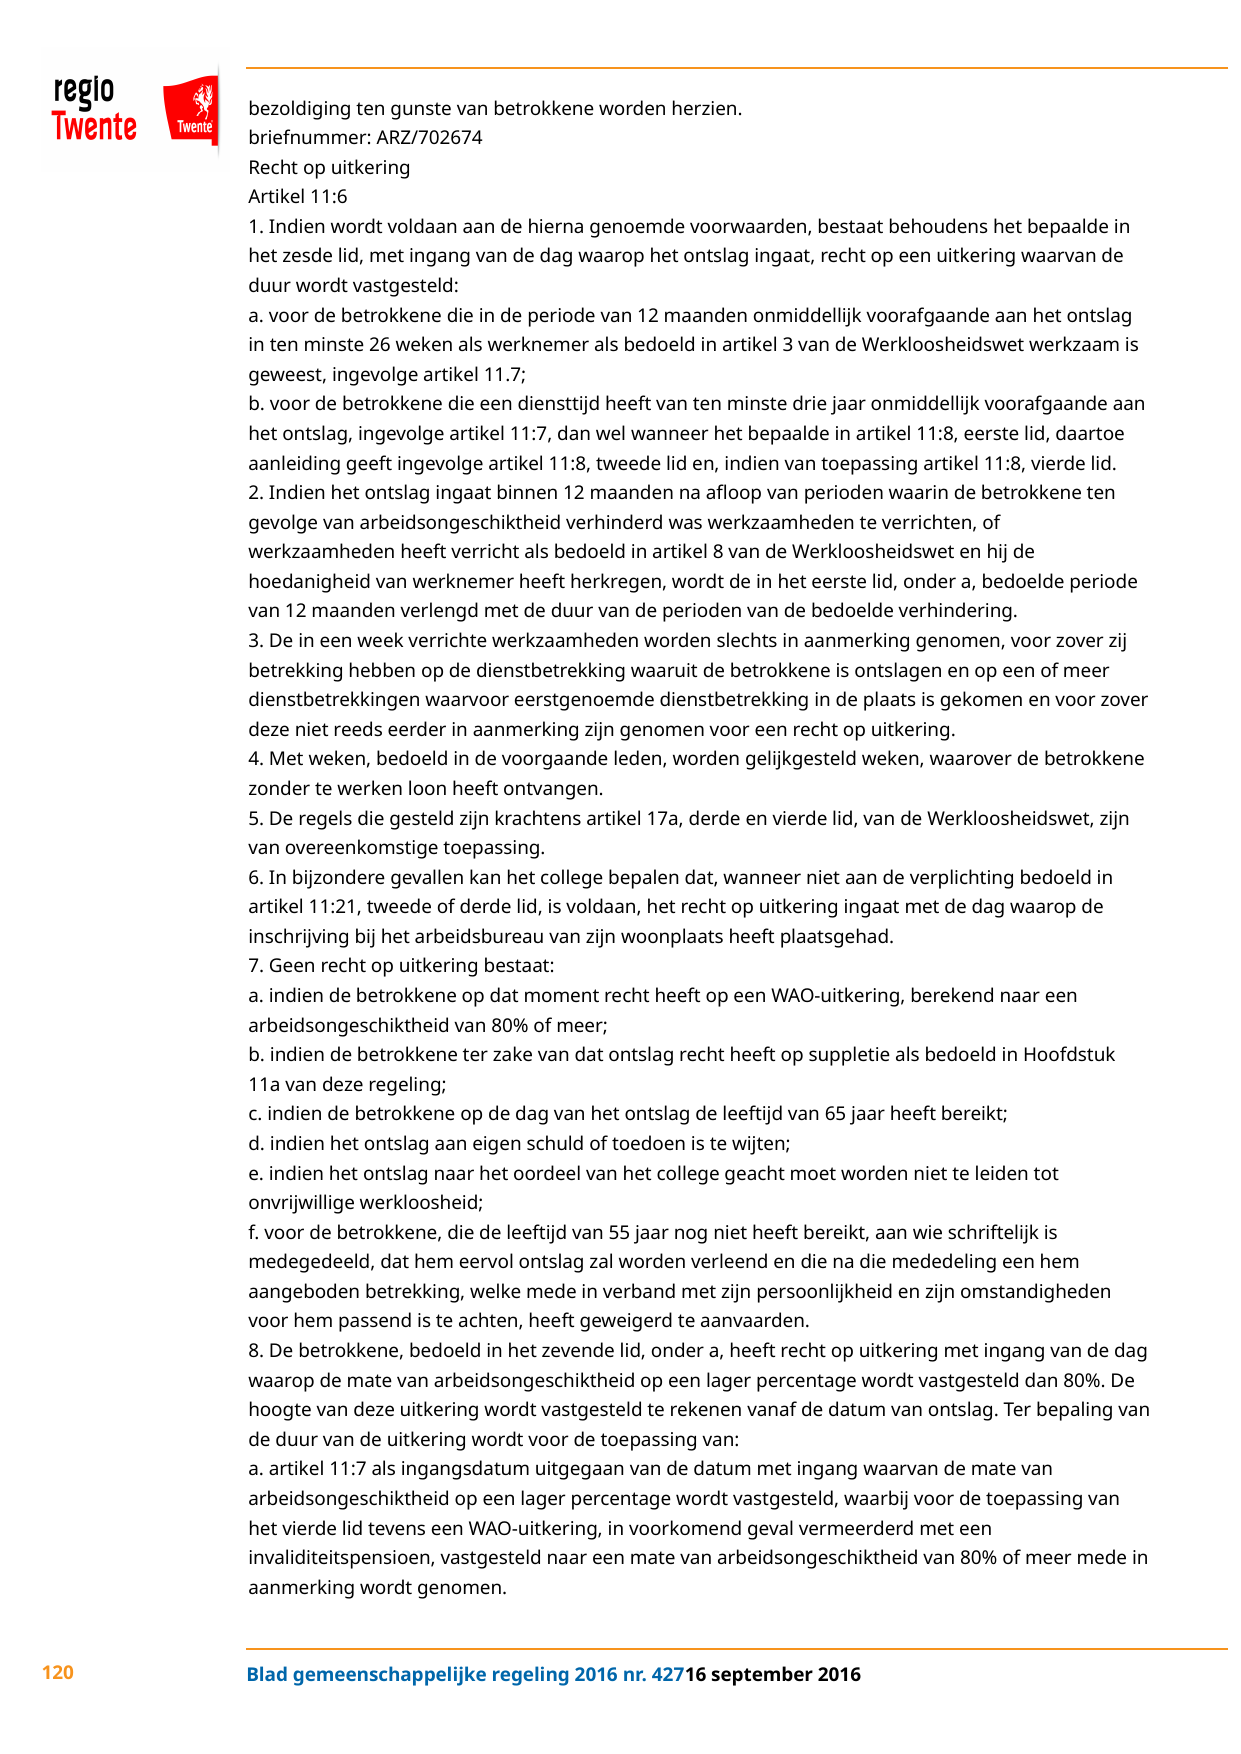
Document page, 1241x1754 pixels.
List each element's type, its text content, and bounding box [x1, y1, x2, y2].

text 8. De betrokkene, bedoeld in het zevende lid, onder a, heeft recht op uitkering met ingang van de dag waarop de mate van arbeidsongeschiktheid op een lager percentage wordt vastgesteld dan 80%. De hoogte van deze uitkering wordt vastgesteld te rekenen vanaf de datum van ontslag. Ter bepaling van de duur van de uitkering wordt voor de toepassing van: [248, 1337, 1152, 1452]
text a. voor de betrokkene die in de periode van 12 maanden onmiddellijk voorafgaande aan het ontslag in ten minste 26 weken als werknemer als bedoeld in artikel 3 van de Werkloosheidswet werkzaam is geweest, ingevolge artikel 11.7; [248, 302, 1152, 387]
text b. voor de betrokkene die een diensttijd heeft van ten minste drie jaar onmiddellijk voorafgaande aan het ontslag, ingevolge artikel 11:7, dan wel wanneer het bepaalde in artikel 11:8, eerste lid, daartoe aanleiding geeft ingevolge artikel 11:8, tweede lid en, indien van toepassing artikel 11:8, vierde lid. [248, 391, 1152, 476]
text f. voor de betrokkene, die de leeftijd van 55 jaar nog niet heeft bereikt, aan wie schriftelijk is medegedeeld, dat hem eervol ontslag zal worden verleend en die na die mededeling een hem aangeboden betrekking, welke mede in verband met zijn persoonlijkheid en zijn omstandigheden voor hem passend is te achten, heeft geweigerd te aanvaarden. [248, 1219, 1152, 1333]
text 1. Indien wordt voldaan aan de hierna genoemde voorwaarden, bestaat behoudens het bepaalde in het zesde lid, met ingang van de dag waarop het ontslag ingaat, recht op een uitkering waarvan de duur wordt vastgesteld: [248, 213, 1152, 298]
text 4. Met weken, bedoeld in de voorgaande leden, worden gelijkgesteld weken, waarover de betrokkene zonder te werken loon heeft ontvangen. [248, 746, 1152, 801]
text Recht op uitkering [248, 154, 1152, 180]
text briefnummer: ARZ/702674 [248, 124, 1152, 150]
text e. indien het ontslag naar het oordeel van het college geacht moet worden niet te leiden tot [248, 1160, 1152, 1186]
text 2. Indien het ontslag ingaat binnen 12 maanden na afloop van perioden waarin de betrokkene ten gevolge van arbeidsongeschiktheid verhinderd was werkzaamheden te verrichten, of werkzaamheden heeft verricht als bedoeld in artikel 8 van de Werkloosheidswet en hij de hoedanigheid van werknemer heeft herkregen, wordt de in het eerste lid, onder a, bedoelde periode van 12 maanden verlengd met de duur van de perioden van de bedoelde verhindering. [248, 479, 1152, 623]
text 6. In bijzondere gevallen kan het college bepalen dat, wanneer niet aan de verplichting bedoeld in artikel 11:21, tweede of derde lid, is voldaan, het recht op uitkering ingaat met de dag waarop de inschrijving bij het arbeidsbureau van zijn woonplaats heeft plaatsgehad. [248, 864, 1152, 949]
text onvrijwillige werkloosheid; [248, 1189, 1152, 1215]
text 5. De regels die gesteld zijn krachtens artikel 17a, derde en vierde lid, van de Werkloosheidswet, zijn van overeenkomstige toepassing. [248, 805, 1152, 860]
text Artikel 11:6 [248, 183, 1152, 209]
text b. indien de betrokkene ter zake van dat ontslag recht heeft op suppletie als bedoeld in Hoofdstuk 11a van deze regeling; [248, 1041, 1152, 1097]
text a. artikel 11:7 als ingangsdatum uitgegaan van de datum met ingang waarvan de mate van arbeidsongeschiktheid op een lager percentage wordt vastgesteld, waarbij voor de toepassing van het vierde lid tevens een WAO-uitkering, in voorkomend geval vermeerderd met een invaliditeitspensioen, vastgesteld naar een mate van arbeidsongeschiktheid van 80% of meer mede in aanmerking wordt genomen. [248, 1456, 1152, 1600]
text 7. Geen recht op uitkering bestaat: [248, 953, 1152, 978]
text bezoldiging ten gunste van betrokkene worden herzien. [248, 95, 1152, 121]
text d. indien het ontslag aan eigen schuld of toedoen is te wijten; [248, 1130, 1152, 1156]
text c. indien de betrokkene op de dag van het ontslag de leeftijd van 65 jaar heeft bereikt; [248, 1101, 1152, 1126]
picture [41, 47, 231, 172]
text 3. De in een week verrichte werkzaamheden worden slechts in aanmerking genomen, voor zover zij betrekking hebben op de dienstbetrekking waaruit de betrokkene is ontslagen en op een of meer dienstbetrekkingen waarvoor eerstgenoemde dienstbetrekking in de plaats is gekomen en voor zover deze niet reeds eerder in aanmerking zijn genomen voor een recht op uitkering. [248, 627, 1152, 742]
text a. indien de betrokkene op dat moment recht heeft op een WAO-uitkering, berekend naar een arbeidsongeschiktheid van 80% of meer; [248, 982, 1152, 1038]
